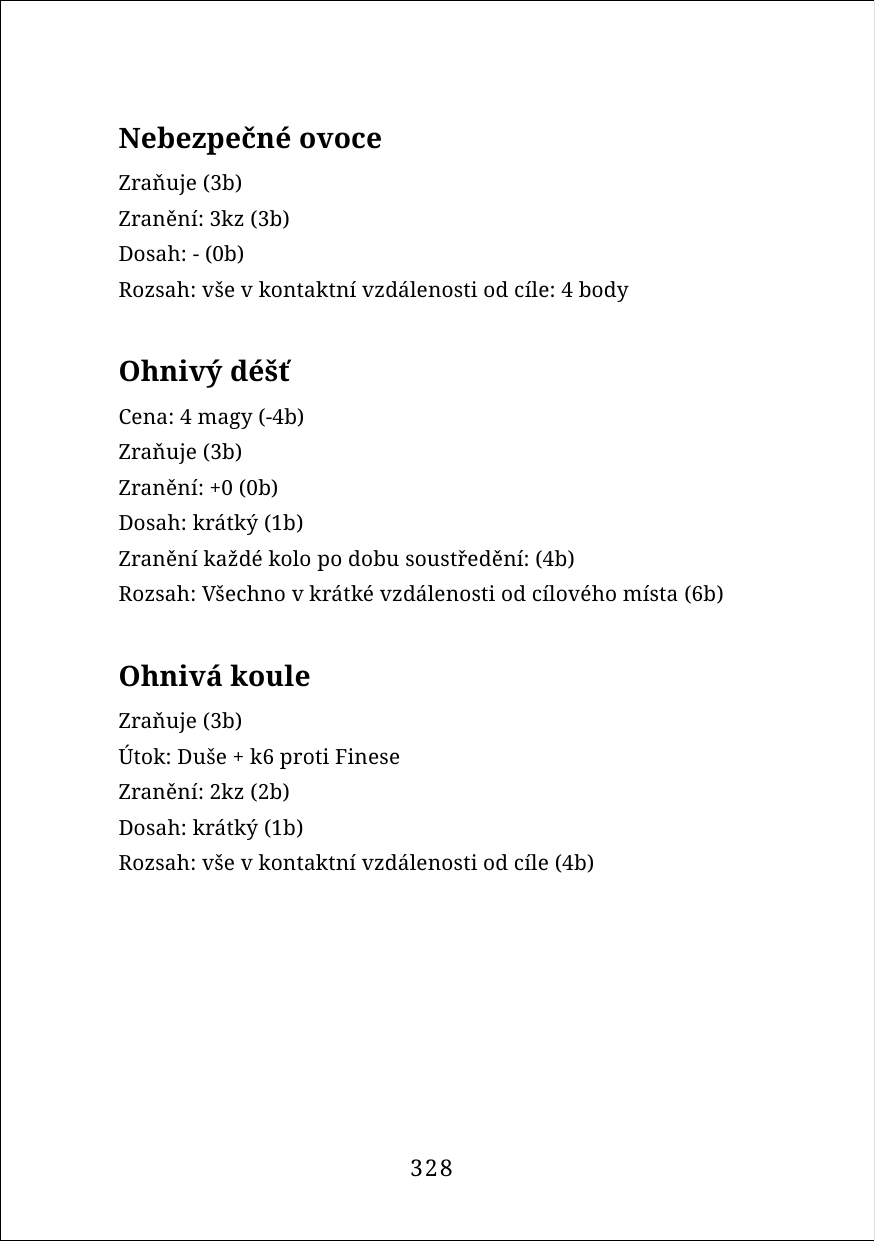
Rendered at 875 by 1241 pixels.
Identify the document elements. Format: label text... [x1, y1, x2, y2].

text Cena: 4 magy (-4b) Zraňuje (3b) Zranění: +0 (0b) Dosah: krátký (1b) Zranění každé kolo po dobu soustředění: (4b) Rozsah: Všechno v krátké vzdálenosti od cílového místa (6b) [118, 402, 756, 608]
subtitle Nebezpečné ovoce [118, 118, 756, 157]
text Zraňuje (3b) Útok: Duše + k6 proti Finese Zranění: 2kz (2b) Dosah: krátký (1b) Rozsah: vše v kontaktní vzdálenosti od cíle (4b) [118, 706, 756, 877]
text Zraňuje (3b) Zranění: 3kz (3b) Dosah: - (0b) Rozsah: vše v kontaktní vzdálenosti od cíle: 4 body [118, 168, 756, 303]
subtitle Ohnivý déšť [118, 352, 756, 390]
subtitle Ohnivá koule [118, 656, 756, 695]
